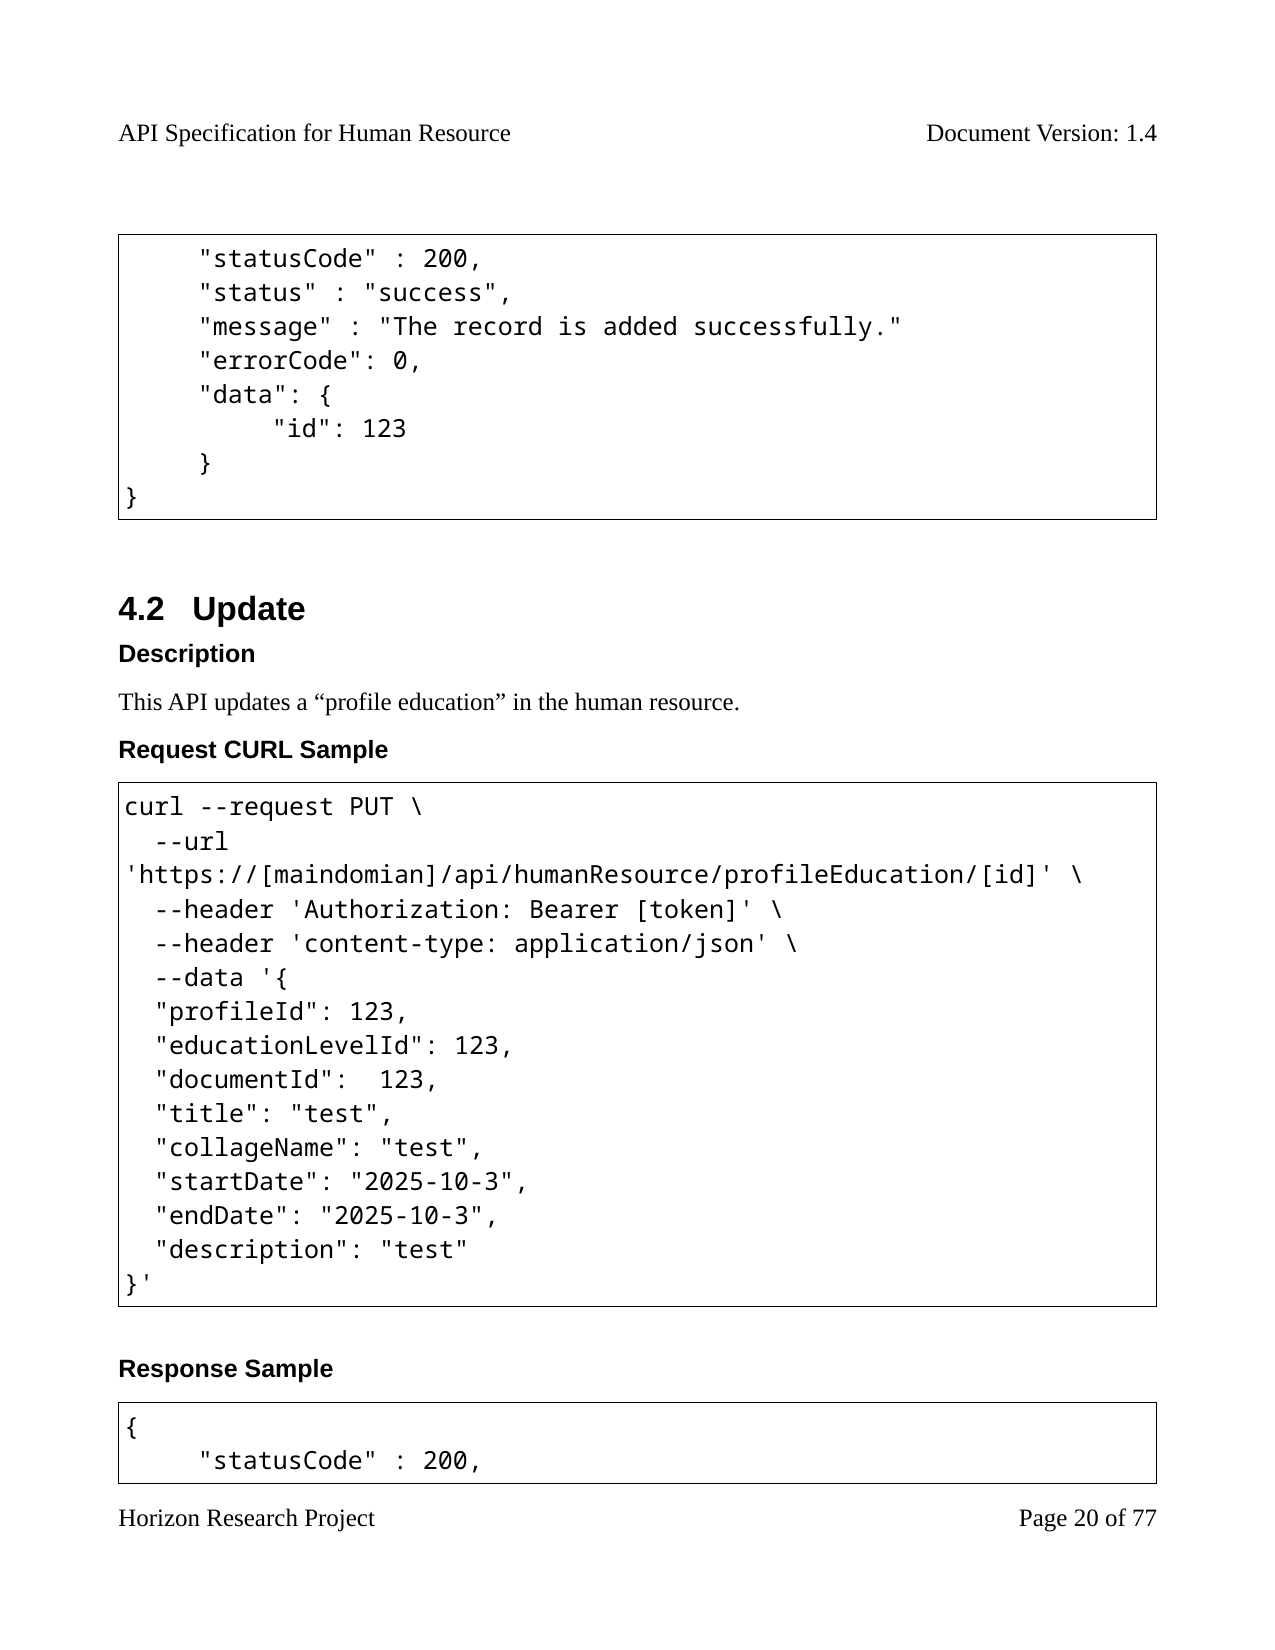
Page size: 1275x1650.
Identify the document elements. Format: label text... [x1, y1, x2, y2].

table_header { "statusCode" : 200, [119, 1403, 1156, 1483]
text This API updates a “profile education” in the human resource. [118, 687, 1157, 716]
table_header curl --request PUT \ --url 'https://[maindomian]/api/humanResource/profileEducation/[id]' \ --header 'Authorization: Bearer [token]' \ --header 'content-type: application/json' \ --data '{ "profileId": 123, "educationLevelId": 123, "documentId": 123, "title": "test", "collageName": "test", "startDate": "2025-10-3", "endDate": "2025-10-3", "description": "test" }' [119, 783, 1156, 1306]
subtitle Update [118, 588, 1157, 627]
table_header "statusCode" : 200, "status" : "success", "message" : "The record is added successfully." "errorCode": 0, "data": { "id": 123 } } [119, 235, 1156, 519]
text Response Sample [118, 1354, 1157, 1383]
text Request CURL Sample [118, 735, 1157, 763]
text Description [118, 639, 1157, 668]
